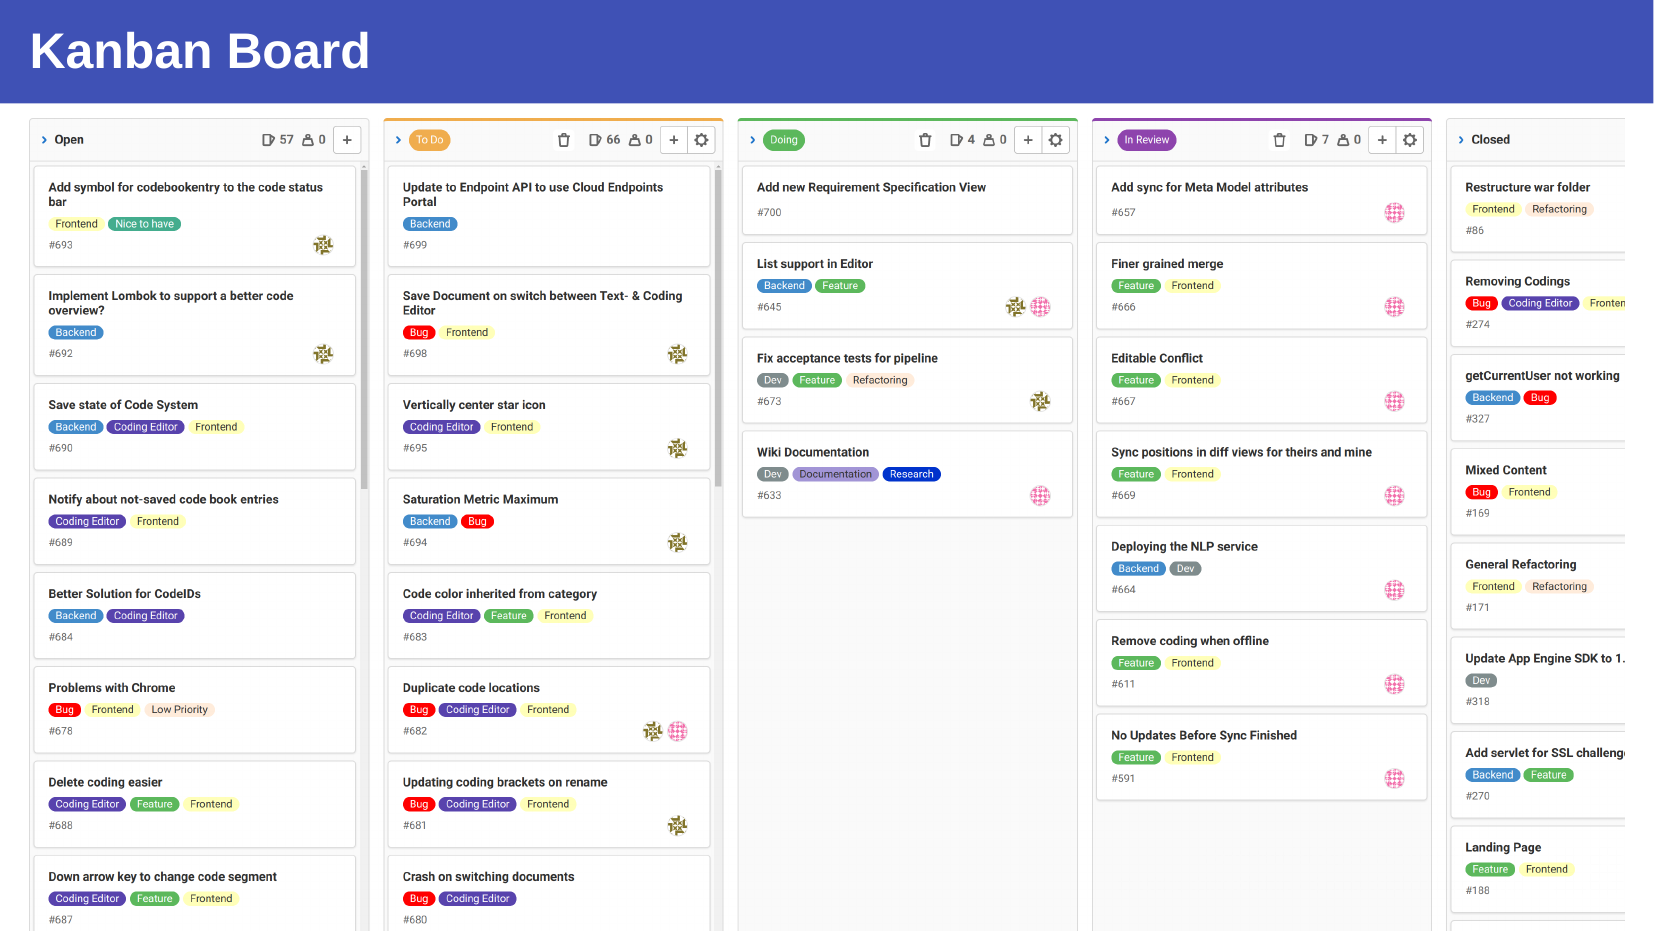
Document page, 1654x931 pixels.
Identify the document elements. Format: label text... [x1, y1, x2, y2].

picture [29, 118, 1625, 931]
title Kanban Board [0, 0, 1654, 104]
